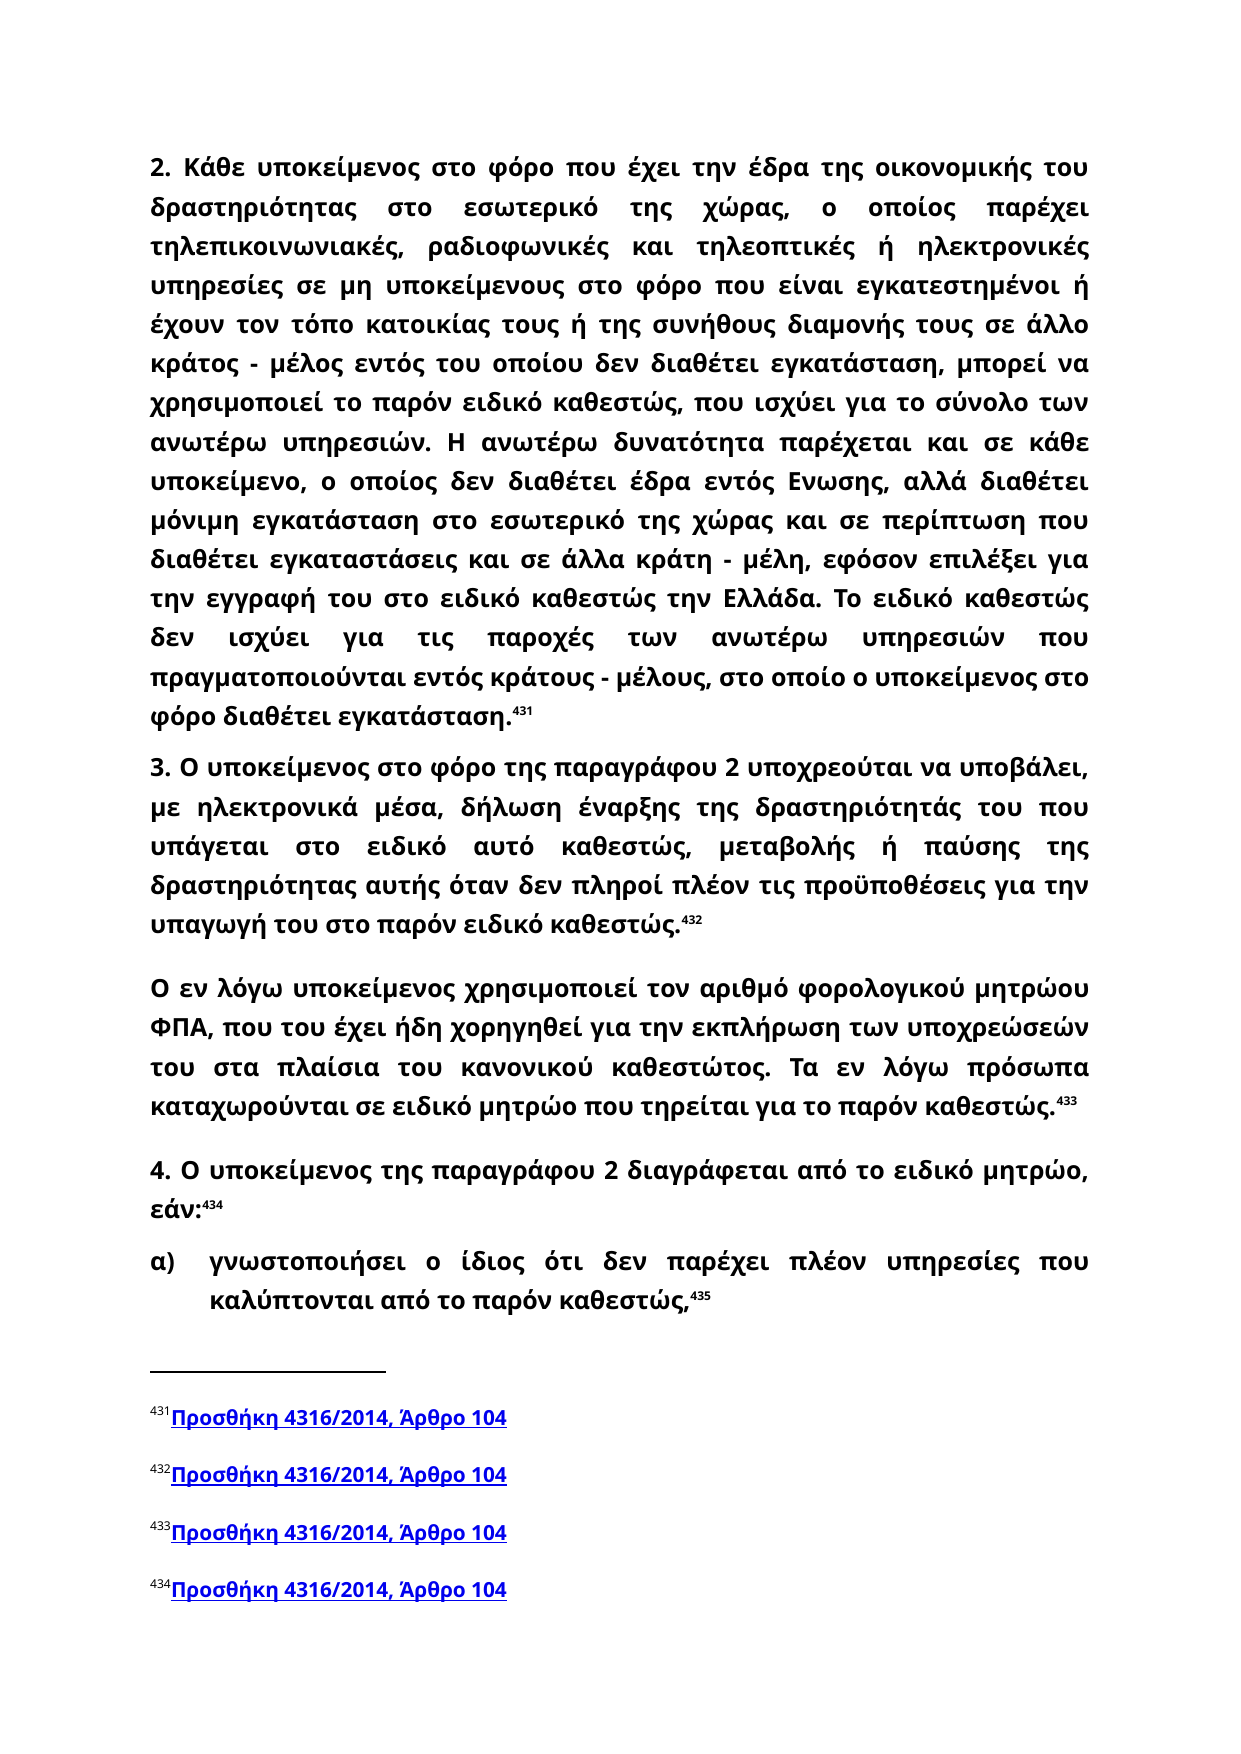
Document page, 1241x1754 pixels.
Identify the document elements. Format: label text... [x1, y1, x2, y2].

text Προσθήκη 4316/2014, Άρθρο 104 [150, 1403, 1090, 1431]
list α) γνωστοποιήσει ο ίδιος ότι δεν παρέχει πλέον υπηρεσίες που καλύπτονται από το παρόν καθεστώς, [150, 1243, 1090, 1317]
text 2. Κάθε υποκείμενος στο φόρο που έχει την έδρα της οικονομικής του δραστηριότητας στο εσωτερικό της χώρας, ο οποίος παρέχει τηλεπικοινωνιακές, ραδιοφωνικές και τηλεοπτικές ή ηλεκτρονικές υπηρεσίες σε μη υποκείμενους στο φόρο που είναι εγκατεστημένοι ή έχουν τον τόπο κατοικίας τους ή της συνήθους διαμονής τους σε άλλο κράτος - μέλος εντός του οποίου δεν διαθέτει εγκατάσταση, μπορεί να χρησιμοποιεί το παρόν ειδικό καθεστώς, που ισχύει για το σύνολο των ανωτέρω υπηρεσιών. Η ανωτέρω δυνατότητα παρέχεται και σε κάθε υποκείμενο, ο οποίος δεν διαθέτει έδρα εντός Ενωσης, αλλά διαθέτει μόνιμη εγκατάσταση στο εσωτερικό της χώρας και σε περίπτωση που διαθέτει εγκαταστάσεις και σε άλλα κράτη - μέλη, εφόσον επιλέξει για την εγγραφή του στο ειδικό καθεστώς την Ελλάδα. Το ειδικό καθεστώς δεν ισχύει για τις παροχές των ανωτέρω υπηρεσιών που πραγματοποιούνται εντός κράτους - μέλους, στο οποίο ο υποκείμενος στο φόρο διαθέτει εγκατάσταση. [150, 150, 1090, 732]
text Προσθήκη 4316/2014, Άρθρο 104 [150, 1460, 1090, 1489]
text Ο εν λόγω υποκείμενος χρησιμοποιεί τον αριθμό φορολογικού μητρώου ΦΠΑ, που του έχει ήδη χορηγηθεί για την εκπλήρωση των υποχρεώσεών του στα πλαίσια του κανονικού καθεστώτος. Τα εν λόγω πρόσωπα καταχωρούνται σε ειδικό μητρώο που τηρείται για το παρόν καθεστώς. [150, 971, 1090, 1122]
text Προσθήκη 4316/2014, Άρθρο 104 [150, 1518, 1090, 1546]
text Προσθήκη 4316/2014, Άρθρο 104 [150, 1576, 1090, 1604]
text 4. Ο υποκείμενος της παραγράφου 2 διαγράφεται από το ειδικό μητρώο, εάν: [150, 1152, 1090, 1226]
text 3. Ο υποκείμενος στο φόρο της παραγράφου 2 υποχρεούται να υποβάλει, με ηλεκτρονικά μέσα, δήλωση έναρξης της δραστηριότητάς του που υπάγεται στο ειδικό αυτό καθεστώς, μεταβολής ή παύσης της δραστηριότητας αυτής όταν δεν πληροί πλέον τις προϋποθέσεις για την υπαγωγή του στο παρόν ειδικό καθεστώς. [150, 750, 1090, 941]
